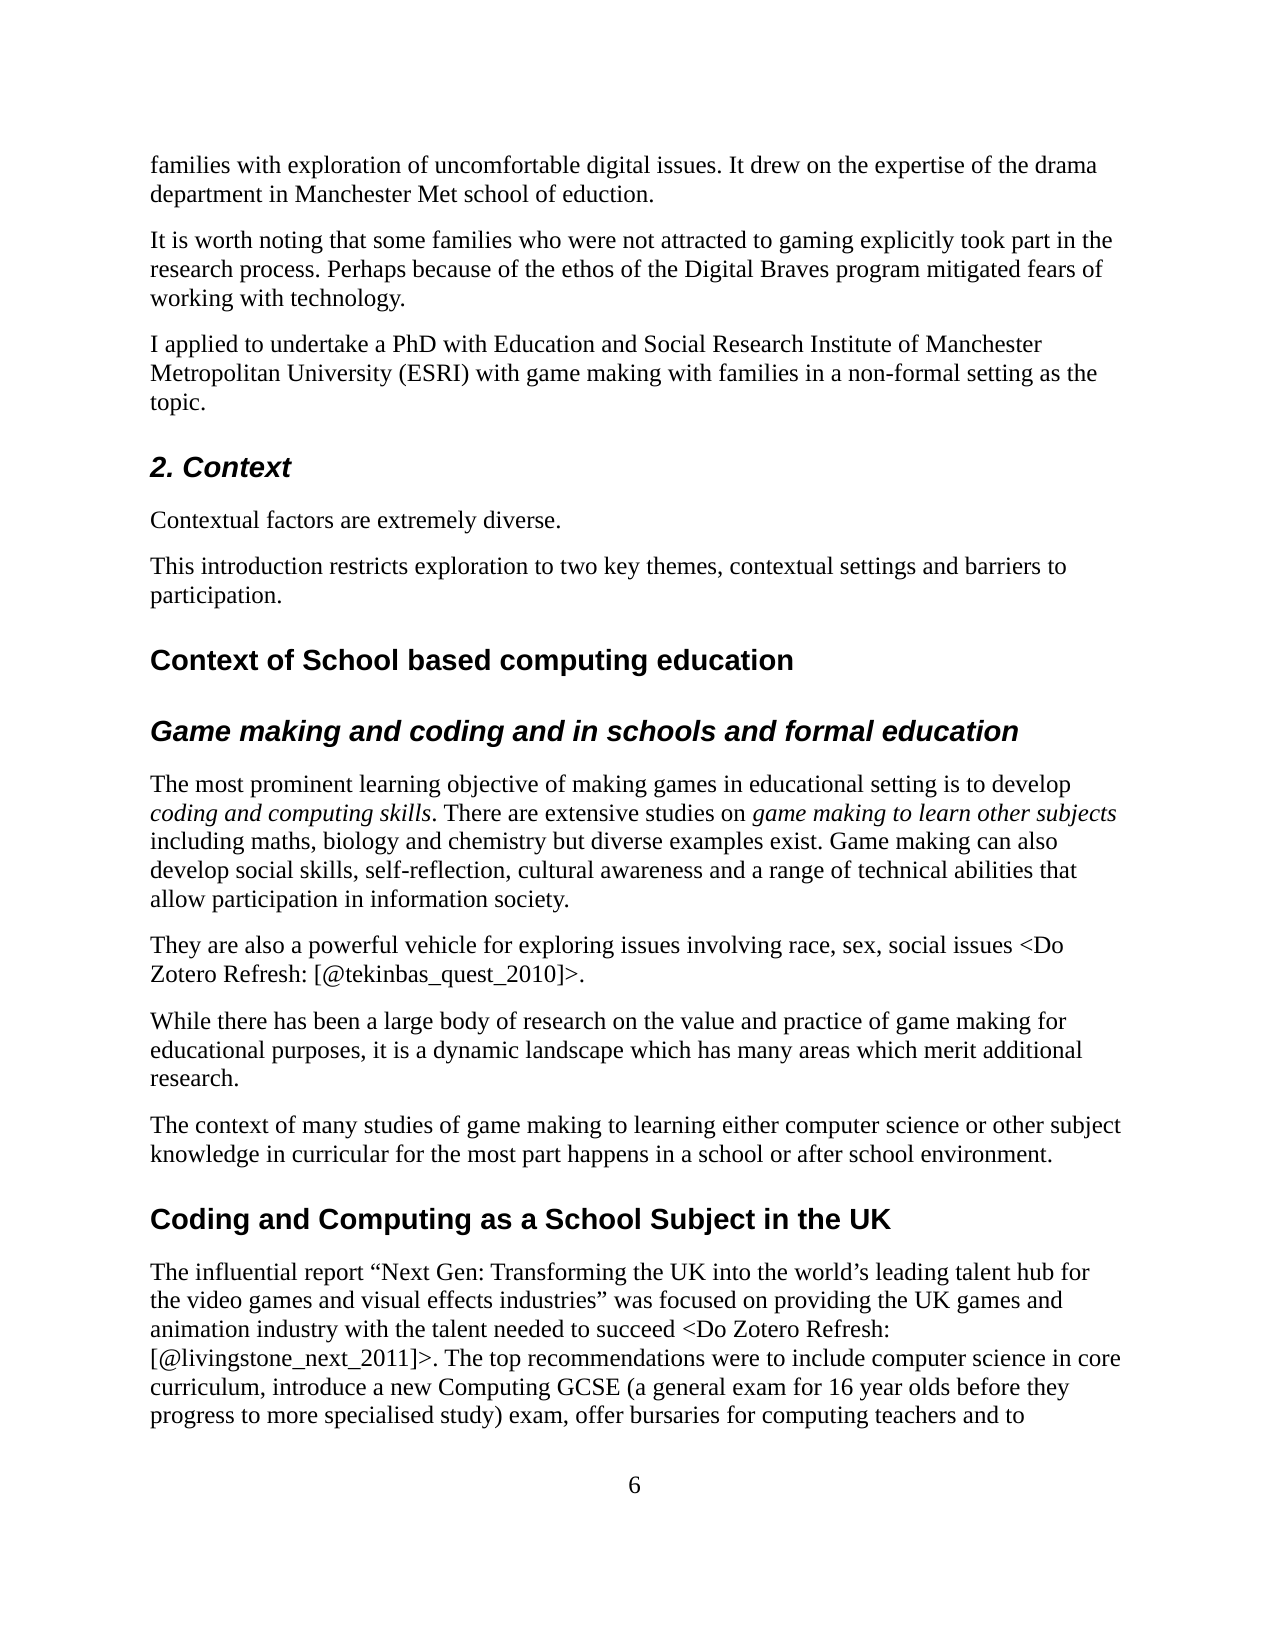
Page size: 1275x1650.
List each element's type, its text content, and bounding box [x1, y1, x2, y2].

text Contextual factors are extremely diverse. [150, 505, 1125, 533]
subtitle Game making and coding and in schools and formal education [150, 714, 1125, 747]
text It is worth noting that some families who were not attracted to gaming explicitly took part in the research process. Perhaps because of the ethos of the Digital Braves program mitigated fears of working with technology. [150, 225, 1125, 312]
text This introduction restricts exploration to two key themes, contextual settings and barriers to participation. [150, 551, 1125, 609]
text While there has been a large body of research on the value and practice of game making for educational purposes, it is a dynamic landscape which has many areas which merit additional research. [150, 1006, 1125, 1092]
text I applied to undertake a PhD with Education and Social Research Institute of Manchester Metropolitan University (ESRI) with game making with families in a non-formal setting as the topic. [150, 329, 1125, 416]
subtitle 2. Context [150, 450, 1125, 483]
text They are also a powerful vehicle for exploring issues involving race, sex, social issues <Do Zotero Refresh: [@tekinbas_quest_2010]>. [150, 931, 1125, 988]
text The most prominent learning objective of making games in educational setting is to develop coding and computing skills. There are extensive studies on game making to learn other subjects including maths, biology and chemistry but diverse examples exist. Game making can also develop social skills, self-reflection, cultural awareness and a range of technical abilities that allow participation in information society. [150, 769, 1125, 913]
text families with exploration of uncomfortable digital issues. It drew on the expertise of the drama department in Manchester Met school of eduction. [150, 150, 1125, 207]
text The context of many studies of game making to learning either computer science or other subject knowledge in curricular for the most part happens in a school or after school environment. [150, 1110, 1125, 1168]
subtitle Coding and Computing as a School Subject in the UK [150, 1202, 1125, 1235]
text The influential report “Next Gen: Transforming the UK into the world’s leading talent hub for the video games and visual effects industries” was focused on providing the UK games and animation industry with the talent needed to succeed <Do Zotero Refresh: [@livingstone_next_2011]>. The top recommendations were to include computer science in core curriculum, introduce a new Computing GCSE (a general exam for 16 year olds before they progress to more specialised study) exam, offer bursaries for computing teachers and to [150, 1257, 1125, 1429]
subtitle Context of School based computing education [150, 643, 1125, 676]
